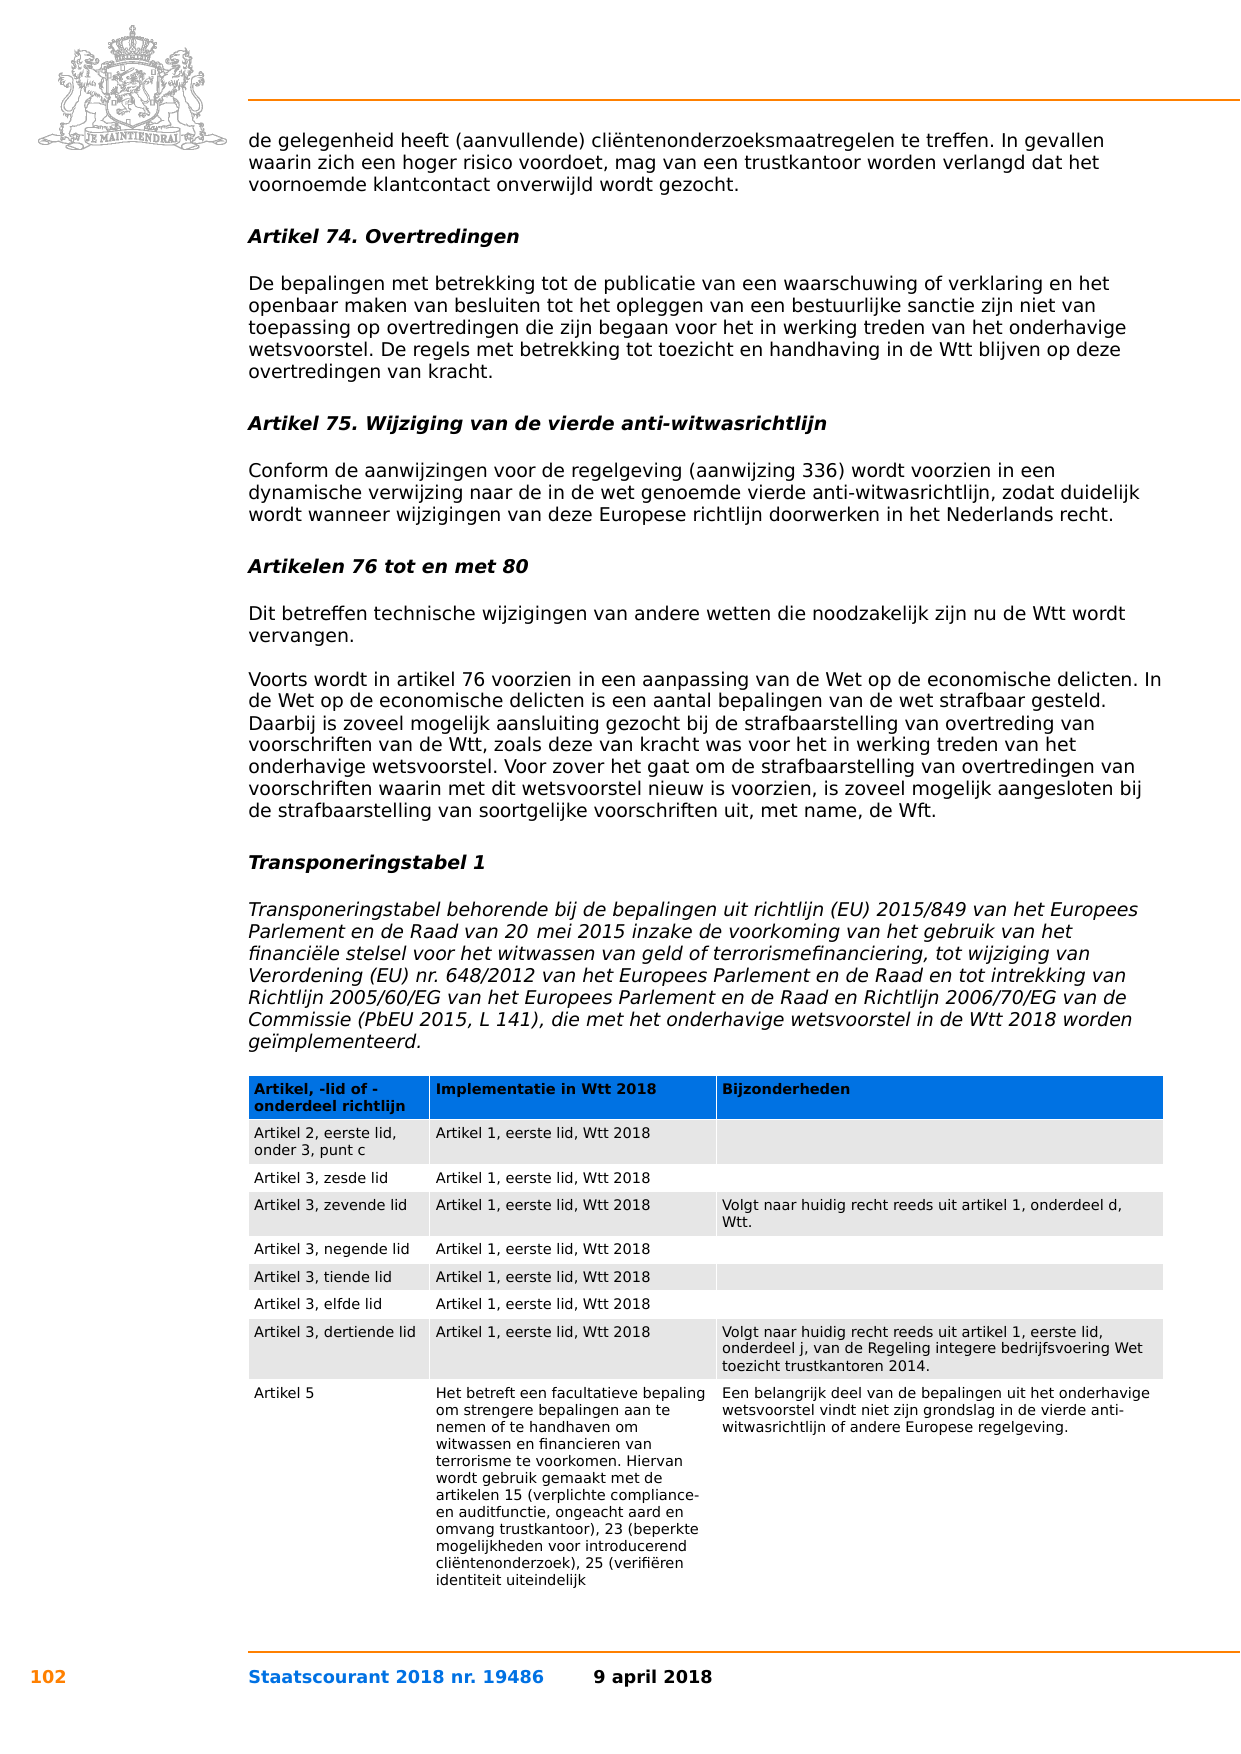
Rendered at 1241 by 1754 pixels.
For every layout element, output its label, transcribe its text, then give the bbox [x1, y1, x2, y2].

table_cell Artikel 1, eerste lid, Wtt 2018 [430, 1120, 716, 1164]
text Dit betreffen technische wijzigingen van andere wetten die noodzakelijk zijn nu de Wtt wordt vervangen. [248, 603, 1163, 647]
table_cell [717, 1120, 1163, 1164]
table_cell Artikel 3, zevende lid [249, 1192, 429, 1236]
table_cell Volgt naar huidig recht reeds uit artikel 1, onderdeel d, Wtt. [717, 1192, 1163, 1236]
table_cell [717, 1237, 1163, 1263]
table_cell Artikel 1, eerste lid, Wtt 2018 [430, 1291, 716, 1318]
table_cell Het betreft een facultatieve bepaling om strengere bepalingen aan te nemen of te handhaven om witwassen en financieren van terrorisme te voorkomen. Hiervan wordt gebruik gemaakt met de artikelen 15 (verplichte compliance- en auditfunctie, ongeacht aard en omvang trustkantoor), 23 (beperkte mogelijkheden voor introducerend cliëntenonderzoek), 25 (verifiëren identiteit uiteindelijk [430, 1380, 716, 1593]
table_cell Volgt naar huidig recht reeds uit artikel 1, eerste lid, onderdeel j, van de Regeling integere bedrijfsvoering Wet toezicht trustkantoren 2014. [717, 1319, 1163, 1379]
table_cell Een belangrijk deel van de bepalingen uit het onderhavige wetsvoorstel vindt niet zijn grondslag in de vierde anti-witwasrichtlijn of andere Europese regelgeving. [717, 1380, 1163, 1593]
subtitle Artikel 74. Overtredingen [248, 226, 1163, 248]
table_cell Artikel 2, eerste lid, onder 3, punt c [249, 1120, 429, 1164]
table_cell Artikel 3, dertiende lid [249, 1319, 429, 1379]
table_cell Artikel 1, eerste lid, Wtt 2018 [430, 1192, 716, 1236]
text Conform de aanwijzingen voor de regelgeving (aanwijzing 336) wordt voorzien in een dynamische verwijzing naar de in de wet genoemde vierde anti-witwasrichtlijn, zodat duidelijk wordt wanneer wijzigingen van deze Europese richtlijn doorwerken in het Nederlands recht. [248, 460, 1163, 526]
text De bepalingen met betrekking tot de publicatie van een waarschuwing of verklaring en het openbaar maken van besluiten tot het opleggen van een bestuurlijke sanctie zijn niet van toepassing op overtredingen die zijn begaan voor het in werking treden van het onderhavige wetsvoorstel. De regels met betrekking tot toezicht en handhaving in de Wtt blijven op deze overtredingen van kracht. [248, 273, 1163, 383]
picture [38, 25, 227, 150]
table_cell Artikel 3, elfde lid [249, 1291, 429, 1318]
table_cell [717, 1165, 1163, 1191]
table_cell [717, 1264, 1163, 1290]
table_cell Artikel 1, eerste lid, Wtt 2018 [430, 1165, 716, 1191]
table_header Artikel, -lid of -onderdeel richtlijn [249, 1076, 429, 1119]
table_cell Artikel 1, eerste lid, Wtt 2018 [430, 1237, 716, 1263]
table_cell Artikel 3, tiende lid [249, 1264, 429, 1290]
table_cell Artikel 1, eerste lid, Wtt 2018 [430, 1319, 716, 1379]
table_header Implementatie in Wtt 2018 [430, 1076, 716, 1119]
text de gelegenheid heeft (aanvullende) cliëntenonderzoeksmaatregelen te treffen. In gevallen waarin zich een hoger risico voordoet, mag van een trustkantoor worden verlangd dat het voornoemde klantcontact onverwijld wordt gezocht. [248, 130, 1163, 196]
table_cell Artikel 5 [249, 1380, 429, 1593]
text Transponeringstabel behorende bij de bepalingen uit richtlijn (EU) 2015/849 van het Europees Parlement en de Raad van 20 mei 2015 inzake de voorkoming van het gebruik van het financiële stelsel voor het witwassen van geld of terrorismefinanciering, tot wijziging van Verordening (EU) nr. 648/2012 van het Europees Parlement en de Raad en tot intrekking van Richtlijn 2005/60/EG van het Europees Parlement en de Raad en Richtlijn 2006/70/EG van de Commissie (PbEU 2015, L 141), die met het onderhavige wetsvoorstel in de Wtt 2018 worden geïmplementeerd. [248, 899, 1163, 1053]
table_header Bijzonderheden [717, 1076, 1163, 1119]
subtitle Transponeringstabel 1 [248, 852, 1163, 874]
table_cell Artikel 1, eerste lid, Wtt 2018 [430, 1264, 716, 1290]
text Voorts wordt in artikel 76 voorzien in een aanpassing van de Wet op de economische delicten. In de Wet op de economische delicten is een aantal bepalingen van de wet strafbaar gesteld. Daarbij is zoveel mogelijk aansluiting gezocht bij de strafbaarstelling van overtreding van voorschriften van de Wtt, zoals deze van kracht was voor het in werking treden van het onderhavige wetsvoorstel. Voor zover het gaat om de strafbaarstelling van overtredingen van voorschriften waarin met dit wetsvoorstel nieuw is voorzien, is zoveel mogelijk aangesloten bij de strafbaarstelling van soortgelijke voorschriften uit, met name, de Wft. [248, 668, 1163, 822]
table_cell [717, 1291, 1163, 1318]
table_cell Artikel 3, negende lid [249, 1237, 429, 1263]
subtitle Artikelen 76 tot en met 80 [248, 556, 1163, 578]
subtitle Artikel 75. Wijziging van de vierde anti-witwasrichtlijn [248, 413, 1163, 435]
table_cell Artikel 3, zesde lid [249, 1165, 429, 1191]
